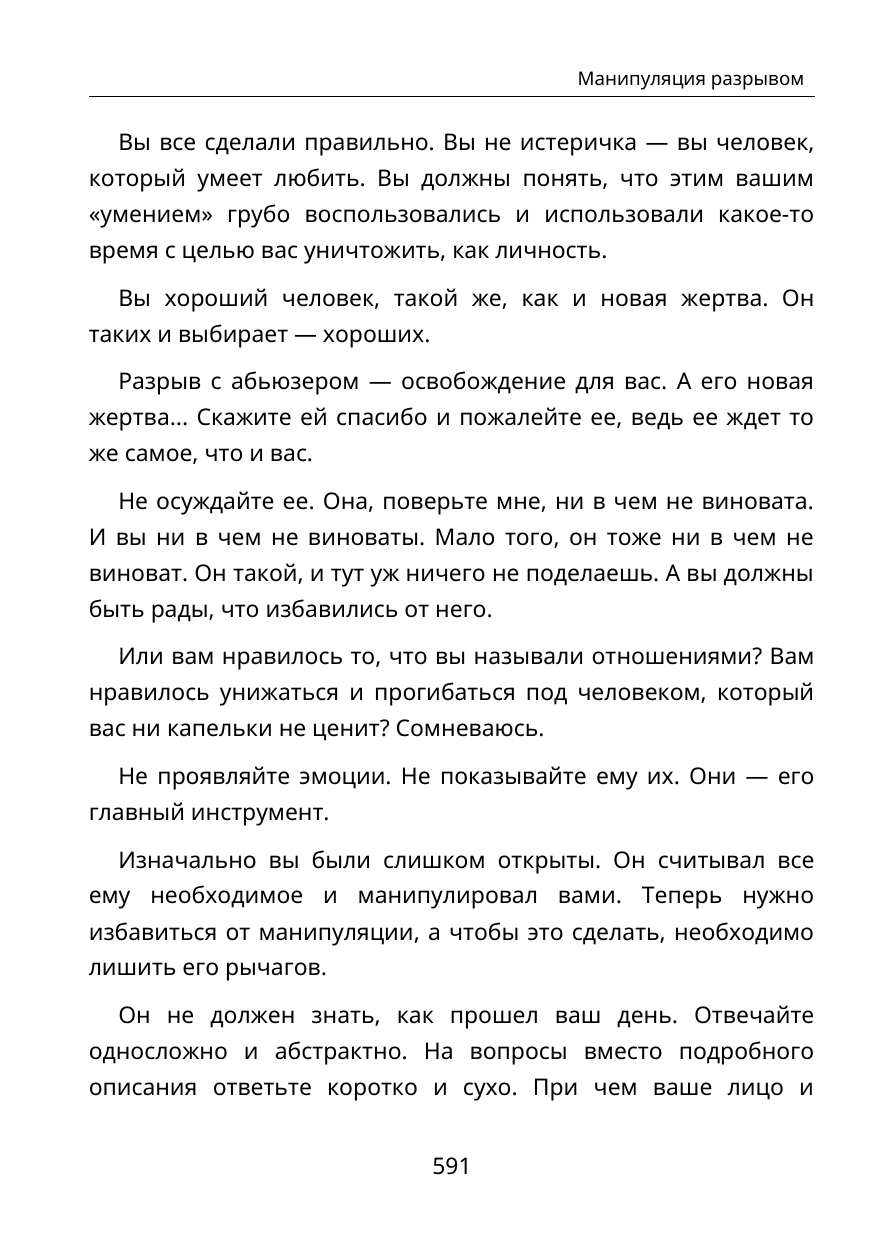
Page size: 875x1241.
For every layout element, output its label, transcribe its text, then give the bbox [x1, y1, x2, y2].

text Вы хороший человек, такой же, как и новая жертва. Он таких и выбирает — хороших. [88, 282, 815, 349]
text Разрыв с абьюзером — освобождение для вас. А его новая жертва... Скажите ей спасибо и пожалейте ее, ведь ее ждет то же самое, что и вас. [88, 365, 815, 468]
text Он не должен знать, как прошел ваш день. Отвечайте односложно и абстрактно. На вопросы вместо подробного описания ответьте коротко и сухо. При чем ваше лицо и [88, 999, 815, 1102]
text Не осуждайте ее. Она, поверьте мне, ни в чем не виновата. И вы ни в чем не виноваты. Мало того, он тоже ни в чем не виноват. Он такой, и тут уж ничего не поделаешь. А вы должны быть рады, что избавились от него. [88, 485, 815, 624]
text Вы все сделали правильно. Вы не истеричка — вы человек, который умеет любить. Вы должны понять, что этим вашим «умением» грубо воспользовались и использовали какое-то время с целью вас уничтожить, как личность. [88, 126, 815, 265]
text Изначально вы были слишком открыты. Он считывал все ему необходимое и манипулировал вами. Теперь нужно избавиться от манипуляции, а чтобы это сделать, необходимо лишить его рычагов. [88, 843, 815, 983]
text Не проявляйте эмоции. Не показывайте ему их. Они — его главный инструмент. [88, 760, 815, 827]
text Или вам нравилось то, что вы называли отношениями? Вам нравилось унижаться и прогибаться под человеком, который вас ни капельки не ценит? Сомневаюсь. [88, 640, 815, 743]
